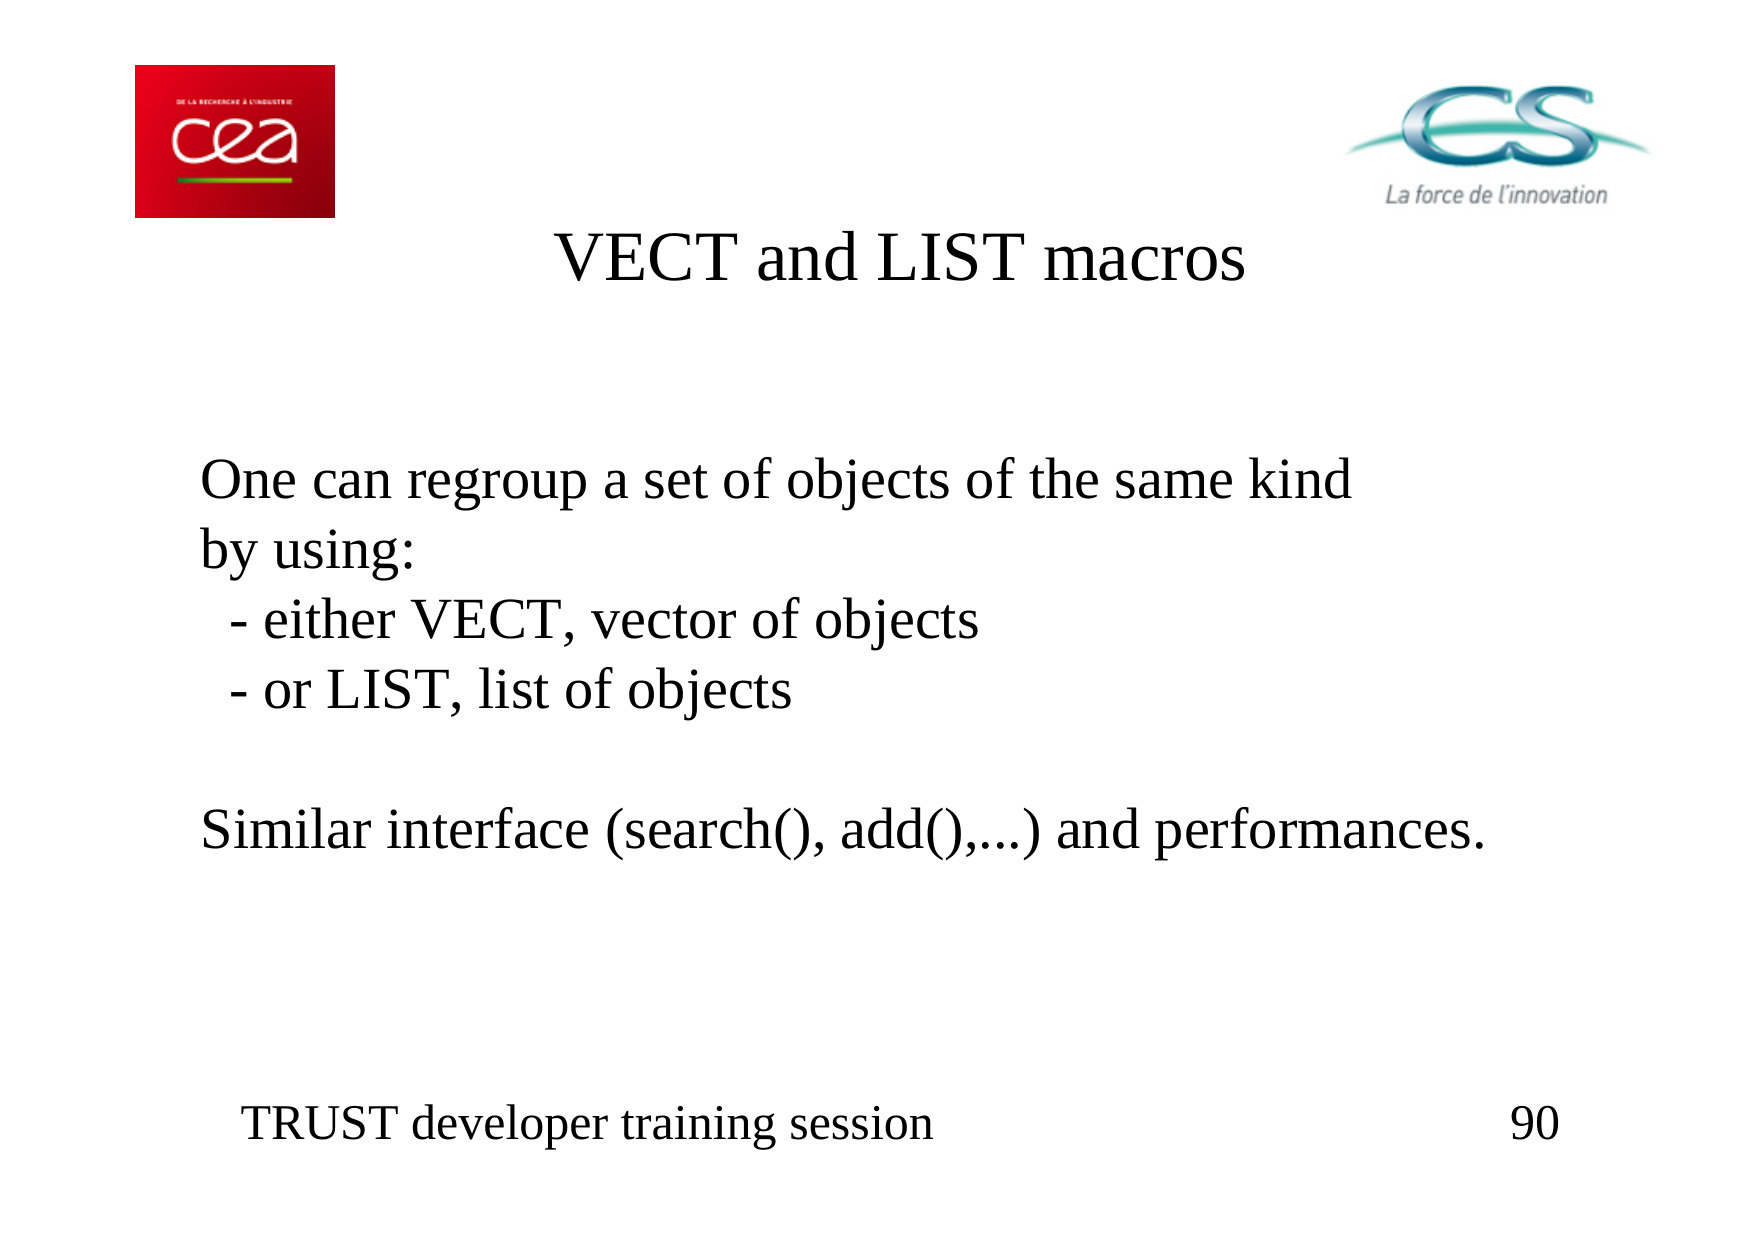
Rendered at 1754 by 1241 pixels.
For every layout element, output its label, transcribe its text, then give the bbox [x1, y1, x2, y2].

picture [135, 65, 335, 218]
text_box VECT and LIST macros [225, 158, 1577, 346]
picture [1340, 73, 1662, 218]
text_box One can regroup a set of objects of the same kind by using: - either VECT, vector of objects - or LIST, list of objects Similar interface (search(), add(),...) and performances. [185, 432, 1503, 938]
